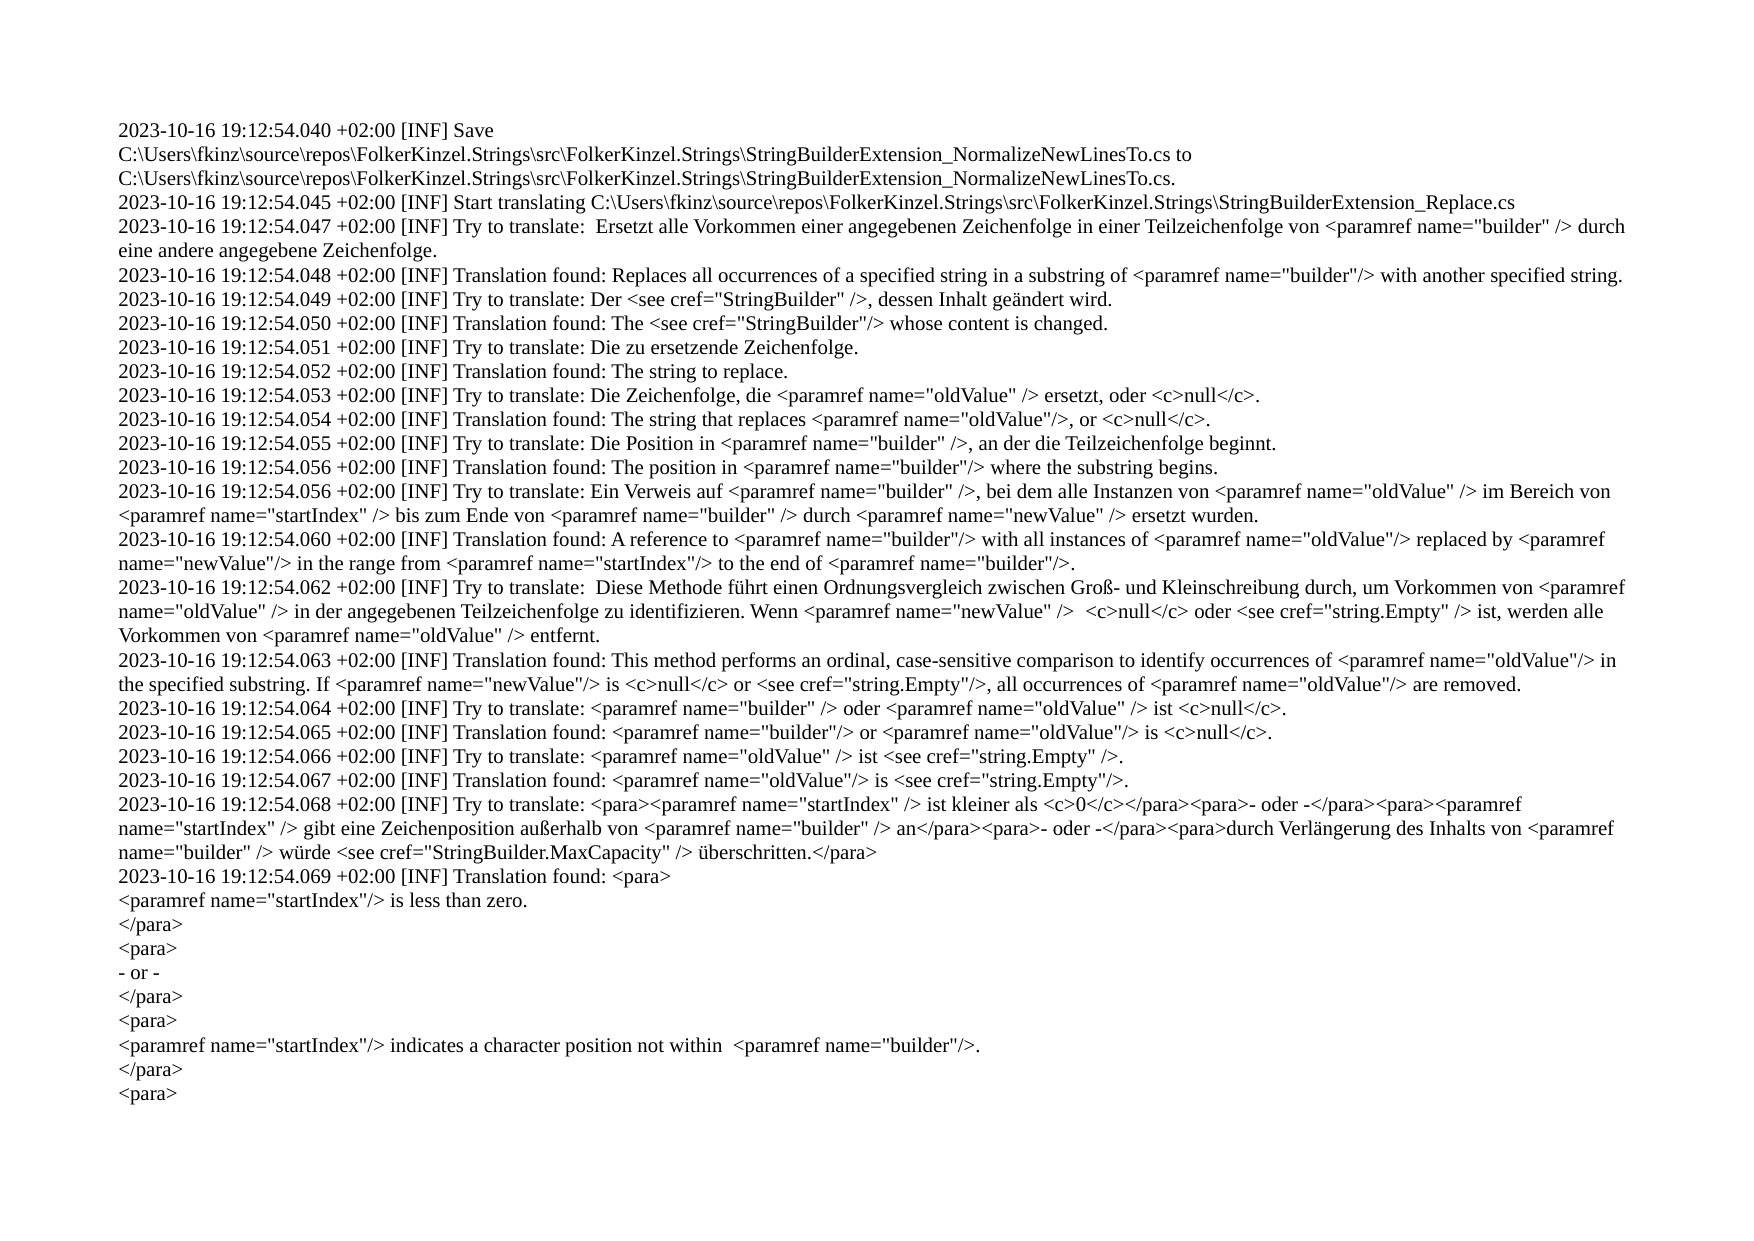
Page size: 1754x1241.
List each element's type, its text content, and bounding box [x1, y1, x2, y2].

text 2023-10-16 19:12:54.064 +02:00 [INF] Try to translate: <paramref name="builder" /> oder <paramref name="oldValue" /> ist <c>null</c>. [118, 696, 1636, 720]
text 2023-10-16 19:12:54.068 +02:00 [INF] Try to translate: <para><paramref name="startIndex" /> ist kleiner als <c>0</c></para><para>- oder -</para><para><paramref name="startIndex" /> gibt eine Zeichenposition außerhalb von <paramref name="builder" /> an</para><para>- oder -</para><para>durch Verlängerung des Inhalts von <paramref name="builder" /> würde <see cref="StringBuilder.MaxCapacity" /> überschritten.</para> [118, 792, 1636, 864]
text 2023-10-16 19:12:54.047 +02:00 [INF] Try to translate: Ersetzt alle Vorkommen einer angegebenen Zeichenfolge in einer Teilzeichenfolge von <paramref name="builder" /> durch eine andere angegebene Zeichenfolge. [118, 214, 1636, 262]
text 2023-10-16 19:12:54.053 +02:00 [INF] Try to translate: Die Zeichenfolge, die <paramref name="oldValue" /> ersetzt, oder <c>null</c>. [118, 383, 1636, 407]
text 2023-10-16 19:12:54.056 +02:00 [INF] Translation found: The position in <paramref name="builder"/> where the substring begins. [118, 455, 1636, 479]
text 2023-10-16 19:12:54.065 +02:00 [INF] Translation found: <paramref name="builder"/> or <paramref name="oldValue"/> is <c>null</c>. [118, 720, 1636, 744]
text 2023-10-16 19:12:54.040 +02:00 [INF] Save C:\Users\fkinz\source\repos\FolkerKinzel.Strings\src\FolkerKinzel.Strings\StringBuilderExtension_NormalizeNewLinesTo.cs to C:\Users\fkinz\source\repos\FolkerKinzel.Strings\src\FolkerKinzel.Strings\StringBuilderExtension_NormalizeNewLinesTo.cs. [118, 118, 1636, 190]
text 2023-10-16 19:12:54.060 +02:00 [INF] Translation found: A reference to <paramref name="builder"/> with all instances of <paramref name="oldValue"/> replaced by <paramref name="newValue"/> in the range from <paramref name="startIndex"/> to the end of <paramref name="builder"/>. [118, 527, 1636, 575]
text 2023-10-16 19:12:54.052 +02:00 [INF] Translation found: The string to replace. [118, 359, 1636, 383]
text 2023-10-16 19:12:54.063 +02:00 [INF] Translation found: This method performs an ordinal, case-sensitive comparison to identify occurrences of <paramref name="oldValue"/> in the specified substring. If <paramref name="newValue"/> is <c>null</c> or <see cref="string.Empty"/>, all occurrences of <paramref name="oldValue"/> are removed. [118, 647, 1636, 696]
text 2023-10-16 19:12:54.045 +02:00 [INF] Start translating C:\Users\fkinz\source\repos\FolkerKinzel.Strings\src\FolkerKinzel.Strings\StringBuilderExtension_Replace.cs [118, 190, 1636, 214]
text 2023-10-16 19:12:54.049 +02:00 [INF] Try to translate: Der <see cref="StringBuilder" />, dessen Inhalt geändert wird. [118, 287, 1636, 311]
text 2023-10-16 19:12:54.055 +02:00 [INF] Try to translate: Die Position in <paramref name="builder" />, an der die Teilzeichenfolge beginnt. [118, 431, 1636, 455]
text 2023-10-16 19:12:54.066 +02:00 [INF] Try to translate: <paramref name="oldValue" /> ist <see cref="string.Empty" />. [118, 744, 1636, 768]
text 2023-10-16 19:12:54.050 +02:00 [INF] Translation found: The <see cref="StringBuilder"/> whose content is changed. [118, 311, 1636, 335]
text 2023-10-16 19:12:54.067 +02:00 [INF] Translation found: <paramref name="oldValue"/> is <see cref="string.Empty"/>. [118, 768, 1636, 792]
text 2023-10-16 19:12:54.062 +02:00 [INF] Try to translate: Diese Methode führt einen Ordnungsvergleich zwischen Groß- und Kleinschreibung durch, um Vorkommen von <paramref name="oldValue" /> in der angegebenen Teilzeichenfolge zu identifizieren. Wenn <paramref name="newValue" /> <c>null</c> oder <see cref="string.Empty" /> ist, werden alle Vorkommen von <paramref name="oldValue" /> entfernt. [118, 575, 1636, 647]
text 2023-10-16 19:12:54.048 +02:00 [INF] Translation found: Replaces all occurrences of a specified string in a substring of <paramref name="builder"/> with another specified string. [118, 262, 1636, 287]
text 2023-10-16 19:12:54.056 +02:00 [INF] Try to translate: Ein Verweis auf <paramref name="builder" />, bei dem alle Instanzen von <paramref name="oldValue" /> im Bereich von <paramref name="startIndex" /> bis zum Ende von <paramref name="builder" /> durch <paramref name="newValue" /> ersetzt wurden. [118, 479, 1636, 527]
text 2023-10-16 19:12:54.051 +02:00 [INF] Try to translate: Die zu ersetzende Zeichenfolge. [118, 335, 1636, 359]
text 2023-10-16 19:12:54.054 +02:00 [INF] Translation found: The string that replaces <paramref name="oldValue"/>, or <c>null</c>. [118, 407, 1636, 431]
text 2023-10-16 19:12:54.069 +02:00 [INF] Translation found: <para> <paramref name="startIndex"/> is less than zero. </para> <para> - or - </para> <para> <paramref name="startIndex"/> indicates a character position not within <paramref name="builder"/>. </para> <para> [118, 864, 1636, 1105]
